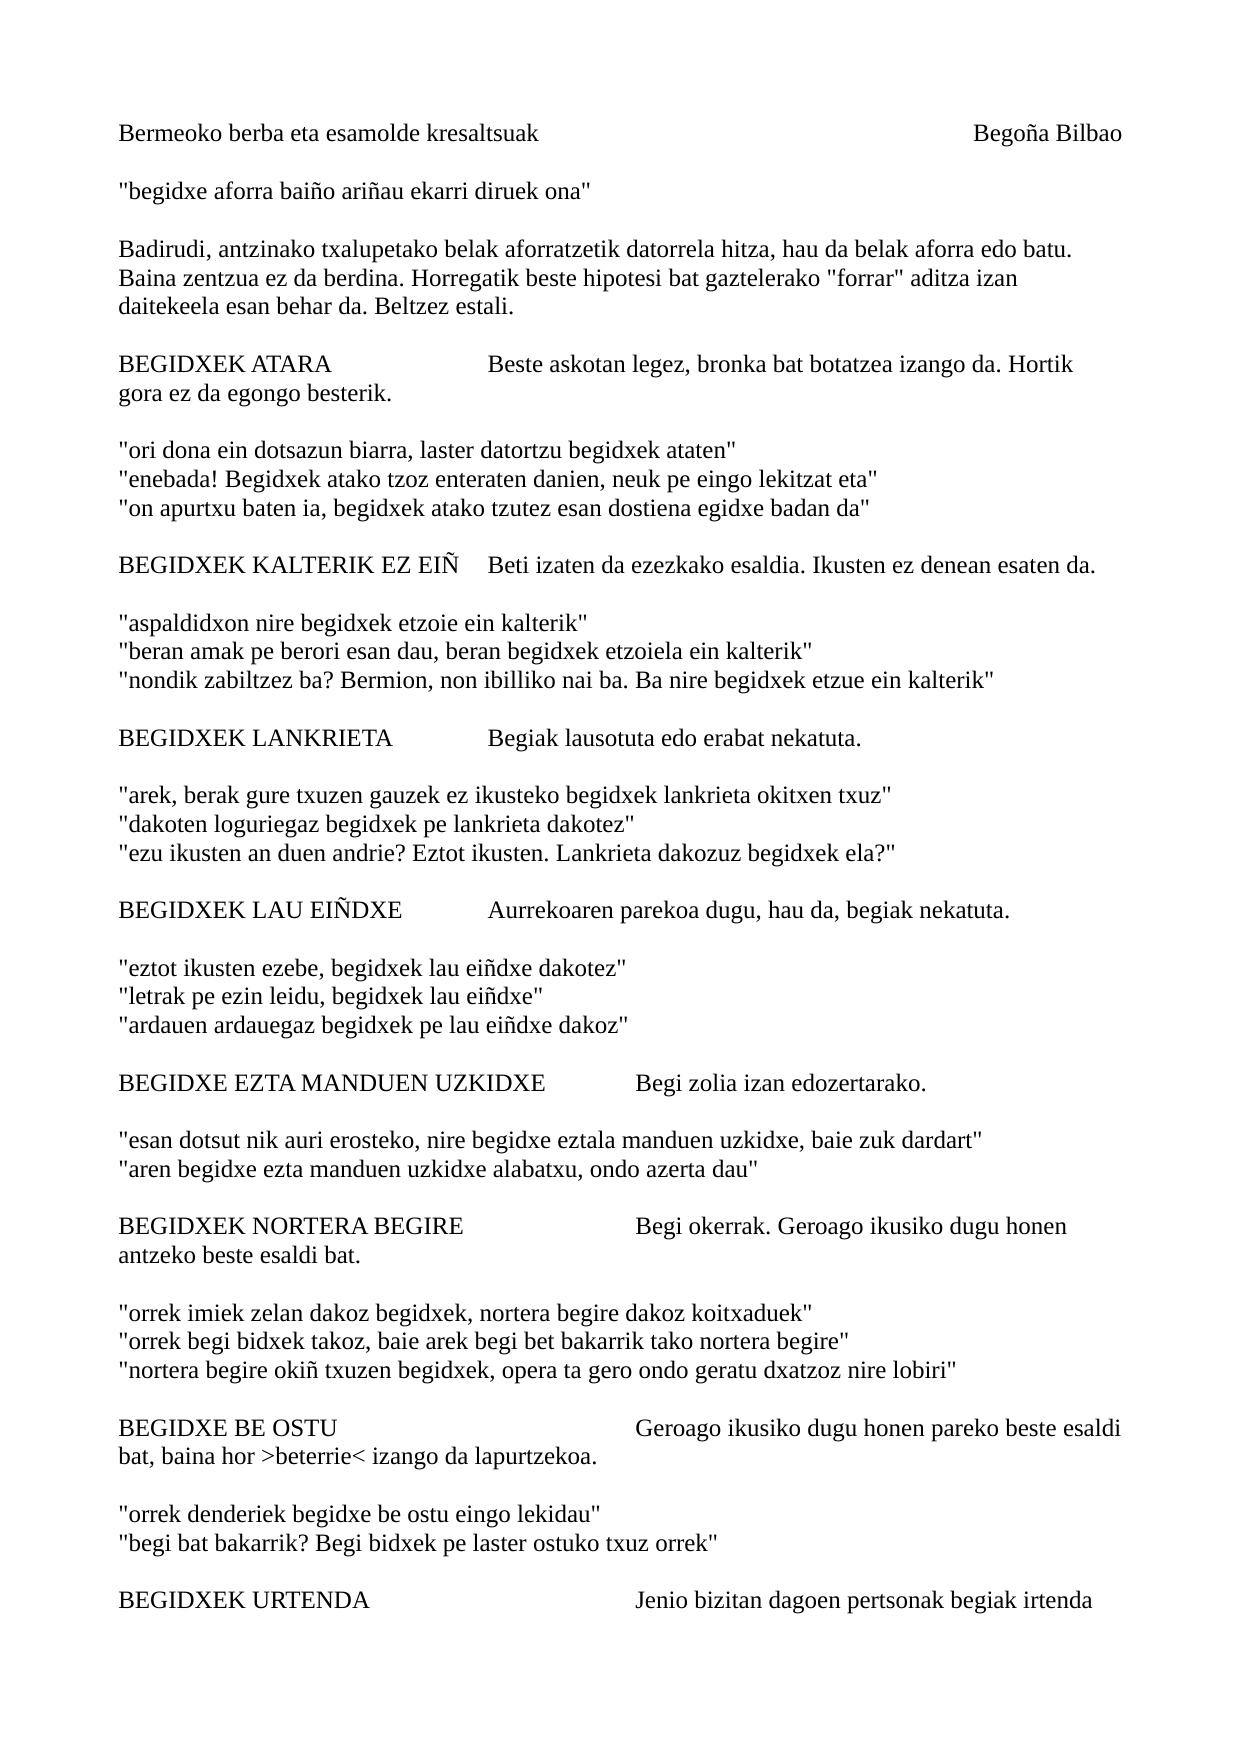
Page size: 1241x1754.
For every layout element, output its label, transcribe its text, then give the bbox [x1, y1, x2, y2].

text "nondik zabiltzez ba? Bermion, non ibilliko nai ba. Ba nire begidxek etzue ein kalterik" [118, 665, 1122, 694]
text BEGIDXEK LAU EIÑDXE Aurrekoaren parekoa dugu, hau da, begiak nekatuta. [118, 895, 1122, 924]
text Badirudi, antzinako txalupetako belak aforratzetik datorrela hitza, hau da belak aforra edo batu. Baina zentzua ez da berdina. Horregatik beste hipotesi bat gaztelerako "forrar" aditza izan daitekeela esan behar da. Beltzez estali. [118, 234, 1122, 320]
text BEGIDXEK URTENDA Jenio bizitan dagoen pertsonak begiak irtenda [118, 1585, 1122, 1614]
text "orrek denderiek begidxe be ostu eingo lekidau" [118, 1499, 1122, 1528]
text "nortera begire okiñ txuzen begidxek, opera ta gero ondo geratu dxatzoz nire lobiri" [118, 1355, 1122, 1384]
text "enebada! Begidxek atako tzoz enteraten danien, neuk pe eingo lekitzat eta" [118, 464, 1122, 493]
text BEGIDXEK NORTERA BEGIRE Begi okerrak. Geroago ikusiko dugu honen antzeko beste esaldi bat. [118, 1211, 1122, 1269]
text "ardauen ardauegaz begidxek pe lau eiñdxe dakoz" [118, 1010, 1122, 1039]
text "beran amak pe berori esan dau, beran begidxek etzoiela ein kalterik" [118, 636, 1122, 665]
text "aspaldidxon nire begidxek etzoie ein kalterik" [118, 608, 1122, 636]
text "eztot ikusten ezebe, begidxek lau eiñdxe dakotez" [118, 953, 1122, 981]
text "on apurtxu baten ia, begidxek atako tzutez esan dostiena egidxe badan da" [118, 493, 1122, 521]
text BEGIDXEK KALTERIK EZ EIÑ Beti izaten da ezezkako esaldia. Ikusten ez denean esaten da. [118, 550, 1122, 579]
text "orrek begi bidxek takoz, baie arek begi bet bakarrik tako nortera begire" [118, 1326, 1122, 1355]
text "esan dotsut nik auri erosteko, nire begidxe eztala manduen uzkidxe, baie zuk dardart" [118, 1125, 1122, 1154]
text "arek, berak gure txuzen gauzek ez ikusteko begidxek lankrieta okitxen txuz" [118, 780, 1122, 809]
text "dakoten loguriegaz begidxek pe lankrieta dakotez" [118, 809, 1122, 838]
text BEGIDXEK LANKRIETA Begiak lausotuta edo erabat nekatuta. [118, 723, 1122, 751]
text "aren begidxe ezta manduen uzkidxe alabatxu, ondo azerta dau" [118, 1154, 1122, 1183]
text "begidxe aforra baiño ariñau ekarri diruek ona" [118, 176, 1122, 205]
text "ori dona ein dotsazun biarra, laster datortzu begidxek ataten" [118, 435, 1122, 464]
text "begi bat bakarrik? Begi bidxek pe laster ostuko txuz orrek" [118, 1528, 1122, 1556]
text "orrek imiek zelan dakoz begidxek, nortera begire dakoz koitxaduek" [118, 1298, 1122, 1326]
text "ezu ikusten an duen andrie? Eztot ikusten. Lankrieta dakozuz begidxek ela?" [118, 838, 1122, 866]
text BEGIDXEK ATARA Beste askotan legez, bronka bat botatzea izango da. Hortik gora ez da egongo besterik. [118, 349, 1122, 406]
text BEGIDXE EZTA MANDUEN UZKIDXE Begi zolia izan edozertarako. [118, 1068, 1122, 1096]
text BEGIDXE BE OSTU Geroago ikusiko dugu honen pareko beste esaldi bat, baina hor >beterrie< izango da lapurtzekoa. [118, 1413, 1122, 1470]
text "letrak pe ezin leidu, begidxek lau eiñdxe" [118, 981, 1122, 1010]
